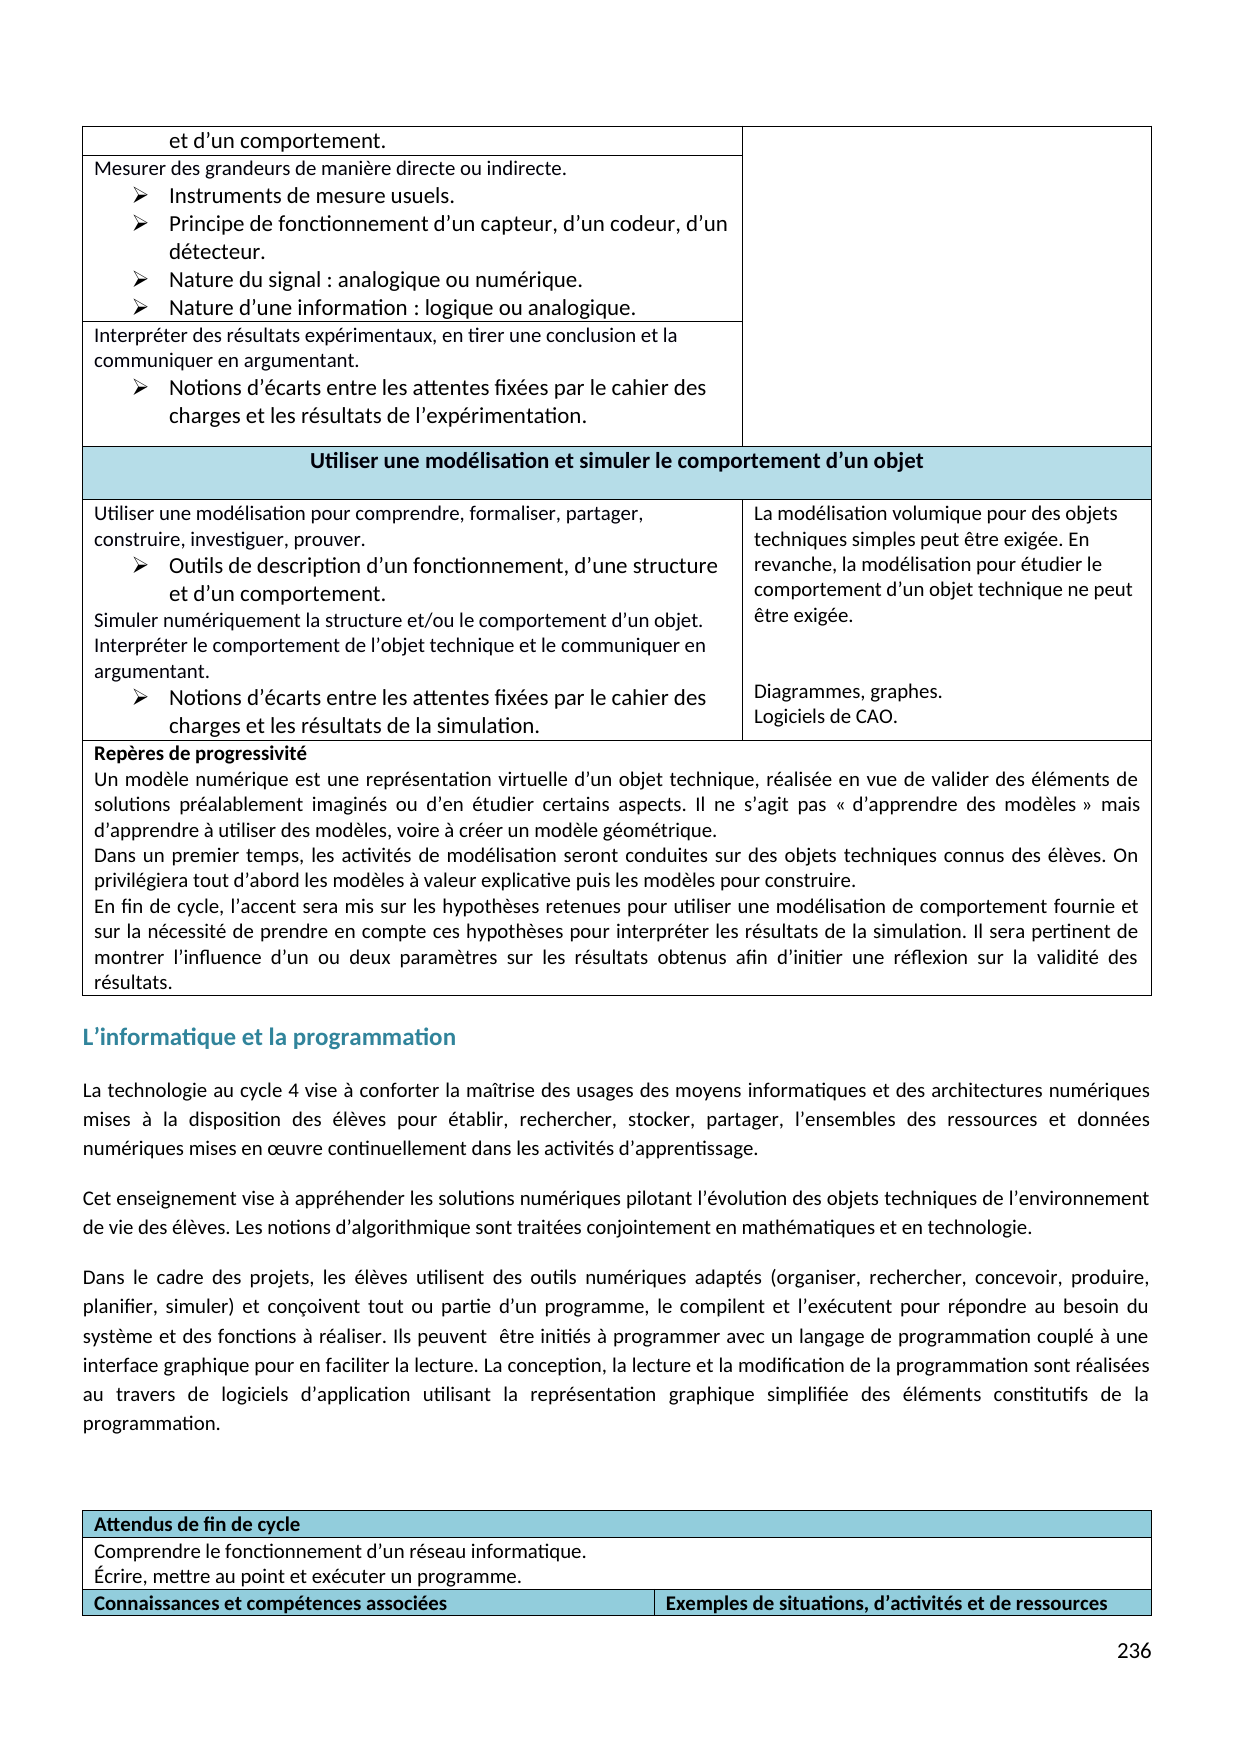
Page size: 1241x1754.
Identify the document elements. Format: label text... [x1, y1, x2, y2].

table_cell Repères de progressivité Un modèle numérique est une représentation virtuelle d’un objet technique, réalisée en vue de valider des éléments de solutions préalablement imaginés ou d’en étudier certains aspects. Il ne s’agit pas « d’apprendre des modèles » mais d’apprendre à utiliser des modèles, voire à créer un modèle géométrique. Dans un premier temps, les activités de modélisation seront conduites sur des objets techniques connus des élèves. On privilégiera tout d’abord les modèles à valeur explicative puis les modèles pour construire. En fin de cycle, l’accent sera mis sur les hypothèses retenues pour utiliser une modélisation de comportement fournie et sur la nécessité de prendre en compte ces hypothèses pour interpréter les résultats de la simulation. Il sera pertinent de montrer l’influence d’un ou deux paramètres sur les résultats obtenus afin d’initier une réflexion sur la validité des résultats. [83, 741, 1151, 995]
table_cell Utiliser une modélisation pour comprendre, formaliser, partager, construire, investiguer, prouver. Outils de description d’un fonctionnement, d’une structure et d’un comportement. Simuler numériquement la structure et/ou le comportement d’un objet. Interpréter le comportement de l’objet technique et le communiquer en argumentant. Notions d’écarts entre les attentes fixées par le cahier des charges et les résultats de la simulation. [83, 500, 742, 739]
table_cell et d’un comportement. [83, 127, 742, 154]
table_cell Connaissances et compétences associées [83, 1590, 654, 1615]
table_cell La modélisation volumique pour des objets techniques simples peut être exigée. En revanche, la modélisation pour étudier le comportement d’un objet technique ne peut être exigée. Diagrammes, graphes. Logiciels de CAO. [743, 500, 1151, 739]
text La technologie au cycle 4 vise à conforter la maîtrise des usages des moyens informatiques et des architectures numériques mises à la disposition des élèves pour établir, rechercher, stocker, partager, l’ensembles des ressources et données numériques mises en œuvre continuellement dans les activités d’apprentissage. [83, 1077, 1152, 1161]
table_cell Mesurer des grandeurs de manière directe ou indirecte. Instruments de mesure usuels. Principe de fonctionnement d’un capteur, d’un codeur, d’un détecteur. Nature du signal : analogique ou numérique. Nature d’une information : logique ou analogique. [83, 156, 742, 321]
table_cell Utiliser une modélisation et simuler le comportement d’un objet [83, 447, 1151, 499]
table_cell [743, 127, 1151, 446]
table_cell Comprendre le fonctionnement d’un réseau informatique. Écrire, mettre au point et exécuter un programme. [83, 1538, 1151, 1589]
table_cell Interpréter des résultats expérimentaux, en tirer une conclusion et la communiquer en argumentant. Notions d’écarts entre les attentes fixées par le cahier des charges et les résultats de l’expérimentation. [83, 322, 742, 446]
table_header Attendus de fin de cycle [83, 1511, 1151, 1537]
text L’informatique et la programmation [83, 1021, 1152, 1052]
table_cell Exemples de situations, d’activités et de ressources [655, 1590, 1151, 1615]
text Dans le cadre des projets, les élèves utilisent des outils numériques adaptés (organiser, rechercher, concevoir, produire, planifier, simuler) et conçoivent tout ou partie d’un programme, le compilent et l’exécutent pour répondre au besoin du système et des fonctions à réaliser. Ils peuvent être initiés à programmer avec un langage de programmation couplé à une interface graphique pour en faciliter la lecture. La conception, la lecture et la modification de la programmation sont réalisées au travers de logiciels d’application utilisant la représentation graphique simplifiée des éléments constitutifs de la programmation. [83, 1264, 1152, 1436]
text Cet enseignement vise à appréhender les solutions numériques pilotant l’évolution des objets techniques de l’environnement de vie des élèves. Les notions d’algorithmique sont traitées conjointement en mathématiques et en technologie. [83, 1185, 1152, 1240]
